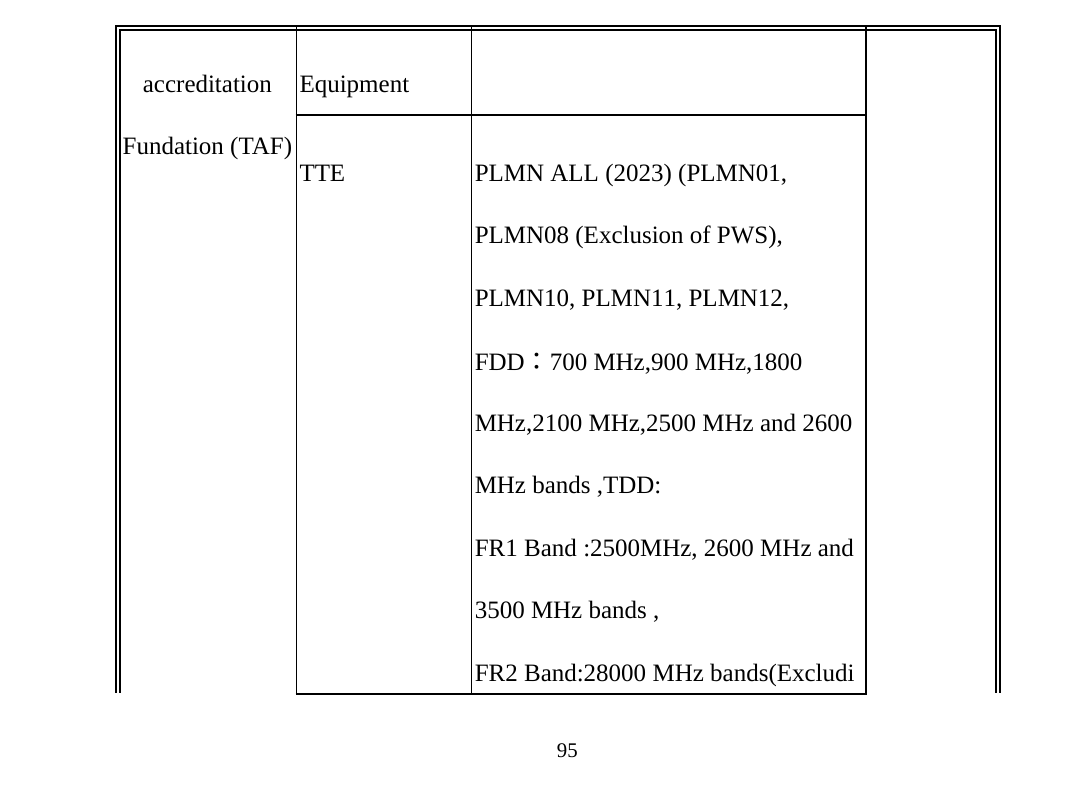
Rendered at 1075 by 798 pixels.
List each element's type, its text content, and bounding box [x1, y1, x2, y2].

table_cell TTE [297, 116, 471, 693]
table_cell Equipment [297, 31, 471, 114]
table_cell accreditation Fundation (TAF) [121, 31, 296, 693]
table_cell [472, 31, 865, 114]
table_cell PLMN ALL (2023) (PLMN01, PLMN08 (Exclusion of PWS), PLMN10, PLMN11, PLMN12, FDD：700 MHz,900 MHz,1800 MHz,2100 MHz,2500 MHz and 2600 MHz bands ,TDD: FR1 Band :2500MHz, 2600 MHz and 3500 MHz bands , FR2 Band:28000 MHz bands(Excludi [472, 116, 865, 693]
table_cell [867, 31, 995, 693]
